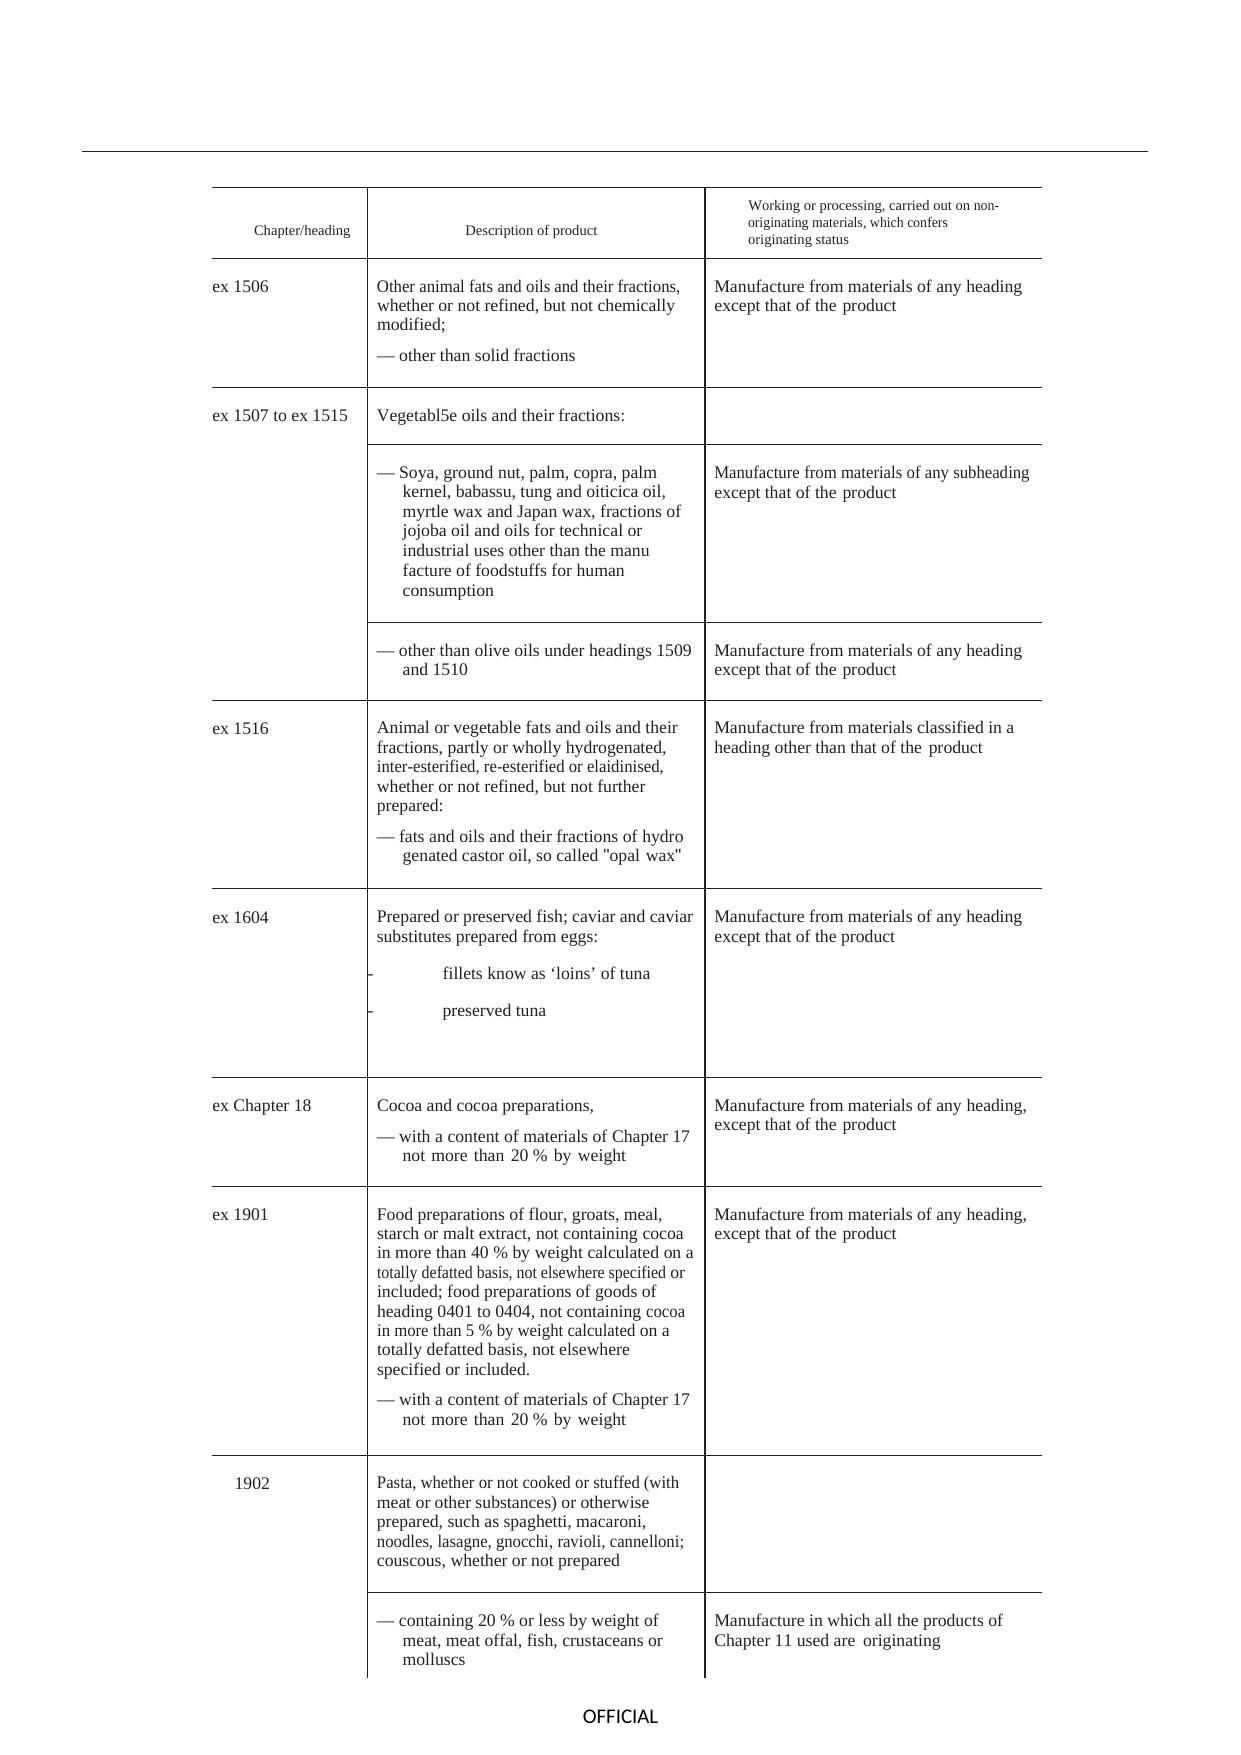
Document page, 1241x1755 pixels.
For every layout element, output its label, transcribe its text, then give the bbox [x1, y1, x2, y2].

table_cell Manufacture from materials of any heading, except that of the product [706, 1187, 1042, 1454]
table_cell 1902 [212, 1456, 367, 1678]
table_cell ex 1901 [212, 1187, 367, 1454]
table_cell ex 1516 [212, 701, 367, 888]
table_cell Food preparations of flour, groats, meal, starch or malt extract, not containing cocoa in more than 40 % by weight calculated on a totally defatted basis, not elsewhere specified or included; food preparations of goods of heading 0401 to 0404, not containing cocoa in more than 5 % by weight calculated on a totally defatted basis, not elsewhere specified or included. — with a content of materials of Chapter 17 not more than 20 % by weight [368, 1187, 704, 1454]
table_cell Manufacture from materials of any heading except that of the product [706, 623, 1042, 699]
table_cell Vegetabl5e oils and their fractions: [368, 388, 704, 444]
table_cell [706, 1456, 1042, 1592]
table_cell Prepared or preserved fish; caviar and caviar substitutes prepared from eggs: fillets know as ‘loins’ of tuna preserved tuna [368, 889, 704, 1077]
table_cell Manufacture from materials of any heading except that of the product [706, 889, 1042, 1077]
table_cell Animal or vegetable fats and oils and their fractions, partly or wholly hydrogenated, inter-esterified, re-esterified or elaidinised, whether or not refined, but not further prepared: — fats and oils and their fractions of hydro­ genated castor oil, so called "opal wax" [368, 701, 704, 888]
table_cell [706, 388, 1042, 444]
table_header Chapter/heading [212, 188, 367, 258]
table_cell Manufacture from materials classified in a heading other than that of the product [706, 701, 1042, 888]
table_header Working or processing, carried out on non-originating materials, which confers originating status [706, 188, 1042, 258]
table_header Description of product [368, 188, 704, 258]
table_cell Manufacture from materials of any subheading except that of the product [706, 445, 1042, 622]
table_cell Cocoa and cocoa preparations, — with a content of materials of Chapter 17 not more than 20 % by weight [368, 1078, 704, 1186]
table_cell — containing 20 % or less by weight of meat, meat offal, fish, crustaceans or molluscs [368, 1593, 704, 1678]
table_cell Manufacture in which all the products of Chapter 11 used are originating [706, 1593, 1042, 1678]
table_cell ex 1507 to ex 1515 [212, 388, 367, 699]
table_cell ex Chapter 18 [212, 1078, 367, 1186]
table_cell ex 1604 [212, 889, 367, 1077]
table_cell — other than olive oils under headings 1509 and 1510 [368, 623, 704, 699]
table_cell ex 1506 [212, 259, 367, 387]
table_cell Manufacture from materials of any heading except that of the product [706, 259, 1042, 387]
table_cell Manufacture from materials of any heading, except that of the product [706, 1078, 1042, 1186]
table_cell Pasta, whether or not cooked or stuffed (with meat or other substances) or otherwise prepared, such as spaghetti, macaroni, noodles, lasagne, gnocchi, ravioli, cannelloni; couscous, whether or not prepared [368, 1456, 704, 1592]
table_cell — Soya, ground nut, palm, copra, palm kernel, babassu, tung and oiticica oil, myrtle wax and Japan wax, fractions of jojoba oil and oils for technical or industrial uses other than the manu­ facture of foodstuffs for human consumption [368, 445, 704, 622]
table_cell Other animal fats and oils and their fractions, whether or not refined, but not chemically modified; — other than solid fractions [368, 259, 704, 387]
